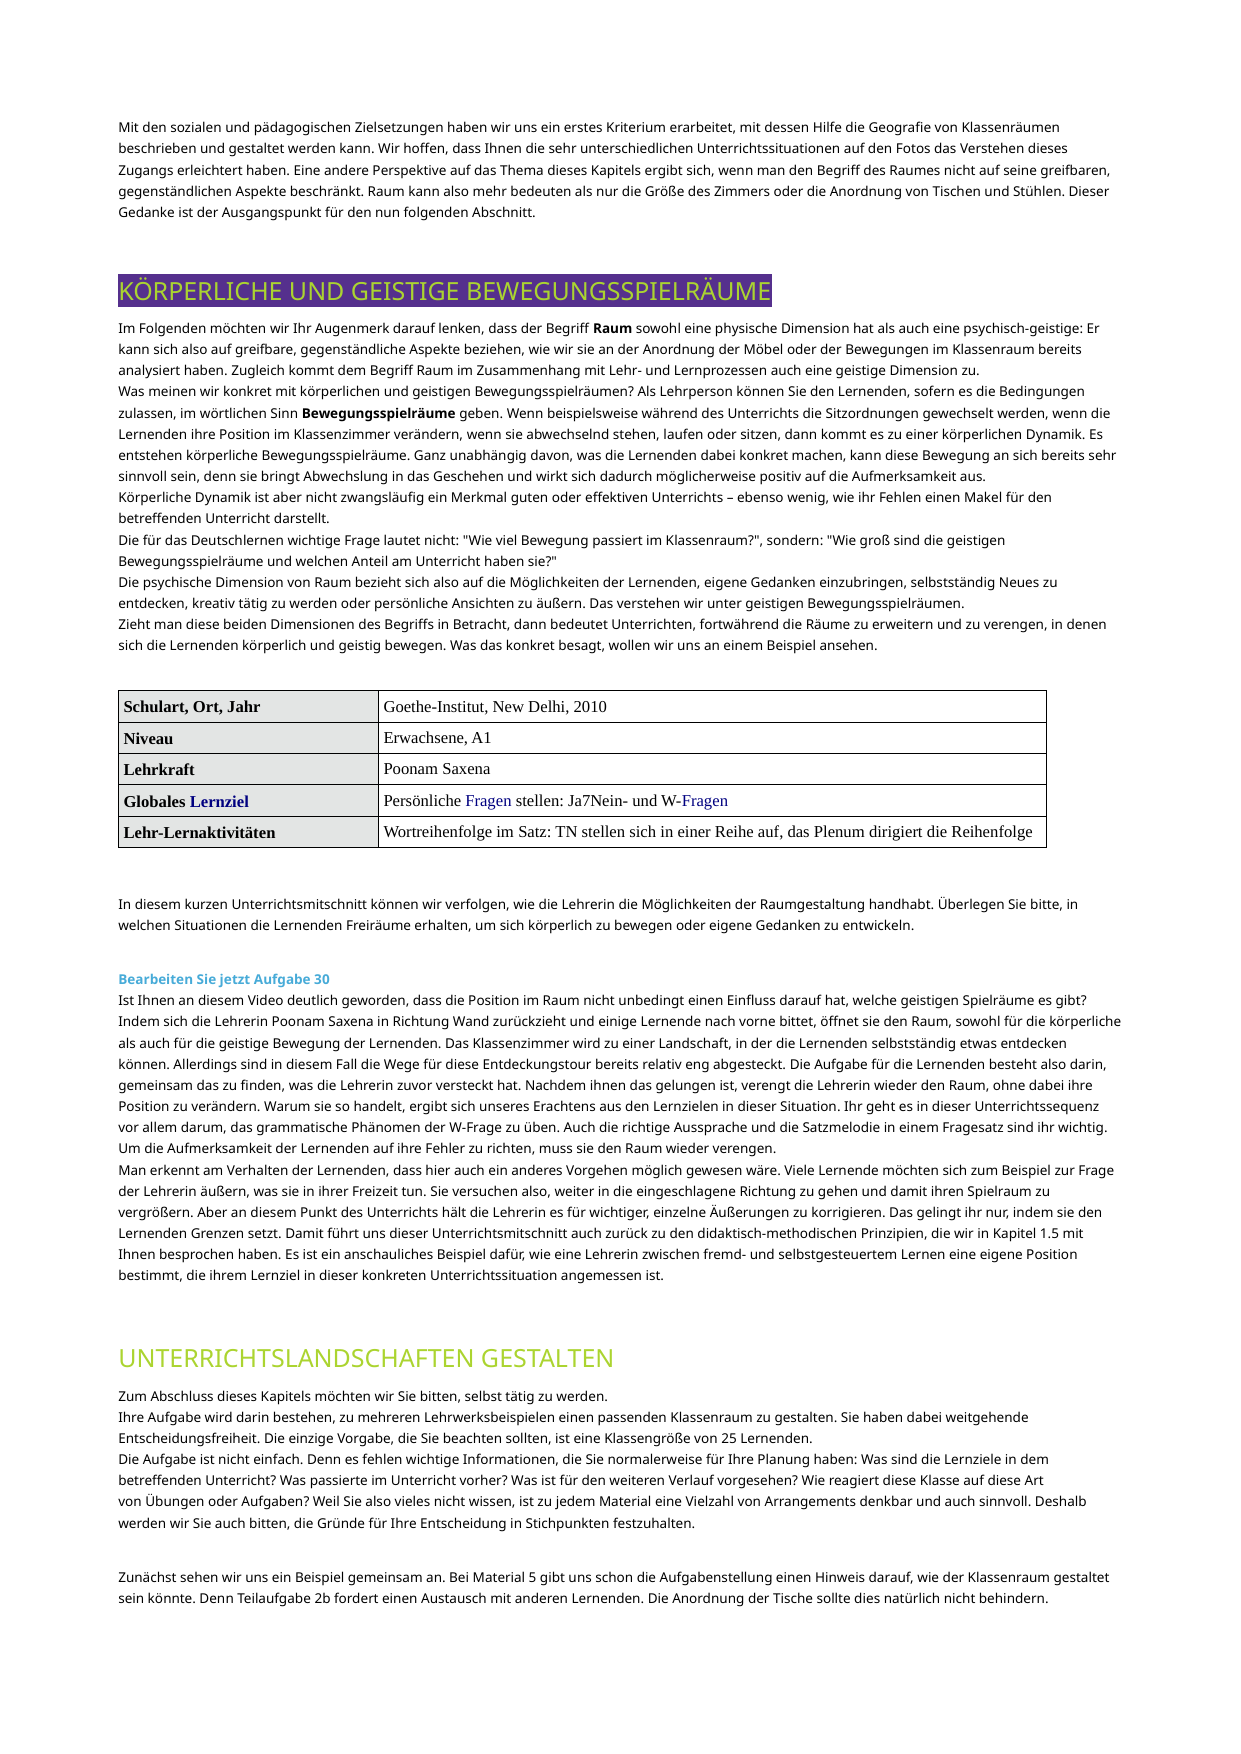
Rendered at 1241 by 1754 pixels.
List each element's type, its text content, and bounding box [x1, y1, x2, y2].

table_cell Erwachsene, A1 [379, 723, 1046, 753]
text In diesem kurzen Unterrichtsmitschnitt können wir verfolgen, wie die Lehrerin die Möglichkeiten der Raumgestaltung handhabt. Überlegen Sie bitte, in welchen Situationen die Lernenden Freiräume erhalten, um sich körperlich zu bewegen oder eigene Gedanken zu entwickeln. [118, 895, 1122, 934]
table_cell Lehr-Lernaktivitäten [119, 817, 378, 847]
table_header Schulart, Ort, Jahr [119, 691, 378, 722]
text Mit den sozialen und pädagogischen Zielsetzungen haben wir uns ein erstes Kriterium erarbeitet, mit dessen Hilfe die Geografie von Klassenräumen beschrieben und gestaltet werden kann. Wir hoffen, dass Ihnen die sehr unterschiedlichen Unterrichtssituationen auf den Fotos das Verstehen dieses Zugangs erleichtert haben. Eine andere Perspektive auf das Thema dieses Kapitels ergibt sich, wenn man den Begriff des Raumes nicht auf seine greifbaren, gegenständlichen Aspekte beschränkt. Raum kann also mehr bedeuten als nur die Größe des Zimmers oder die Anordnung von Tischen und Stühlen. Dieser Gedanke ist der Ausgangspunkt für den nun folgenden Abschnitt. [118, 118, 1122, 221]
text Zieht man diese beiden Dimensionen des Begriffs in Betracht, dann bedeutet Unterrichten, fortwährend die Räume zu erweitern und zu verengen, in denen sich die Lernenden körperlich und geistig bewegen. Was das konkret besagt, wollen wir uns an einem Beispiel ansehen. [118, 615, 1122, 654]
table_cell Poonam Saxena [379, 754, 1046, 784]
table_cell Persönliche Fragen stellen: Ja7Nein- und W-Fragen [379, 785, 1046, 816]
table_cell Niveau [119, 723, 378, 753]
text Die psychische Dimension von Raum bezieht sich also auf die Möglichkeiten der Lernenden, eigene Gedanken einzubringen, selbstständig Neues zu entdecken, kreativ tätig zu werden oder persönliche Ansichten zu äußern. Das verstehen wir unter geistigen Bewegungsspielräumen. [118, 573, 1122, 612]
text Was meinen wir konkret mit körperlichen und geistigen Bewegungsspielräumen? Als Lehrperson können Sie den Lernenden, sofern es die Bedingungen zulassen, im wörtlichen Sinn Bewegungsspielräume geben. Wenn beispielsweise während des Unterrichts die Sitzordnungen gewechselt werden, wenn die Lernenden ihre Position im Klassenzimmer verändern, wenn sie abwechselnd stehen, laufen oder sitzen, dann kommt es zu einer körperlichen Dynamik. Es entstehen körperliche Bewegungsspielräume. Ganz unabhängig davon, was die Lernenden dabei konkret machen, kann diese Bewegung an sich bereits sehr sinnvoll sein, denn sie bringt Abwechslung in das Geschehen und wirkt sich dadurch möglicherweise positiv auf die Aufmerksamkeit aus. [118, 382, 1122, 485]
table_cell Globales Lernziel [119, 785, 378, 816]
text Im Folgenden möchten wir Ihr Augenmerk darauf lenken, dass der Begriff Raum sowohl eine physische Dimension hat als auch eine psychisch-geistige: Er kann sich also auf greifbare, gegenständliche Aspekte beziehen, wie wir sie an der Anordnung der Möbel oder der Bewegungen im Klassenraum bereits analysiert haben. Zugleich kommt dem Begriff Raum im Zusammenhang mit Lehr- und Lernprozessen auch eine geistige Dimension zu. [118, 319, 1122, 380]
text Bearbeiten Sie jetzt Aufgabe 30 [118, 970, 1122, 988]
table_header Goethe-Institut, New Delhi, 2010 [379, 691, 1046, 722]
text Zum Abschluss dieses Kapitels möchten wir Sie bitten, selbst tätig zu werden. [118, 1387, 1122, 1405]
text Die für das Deutschlernen wichtige Frage lautet nicht: "Wie viel Bewegung passiert im Klassenraum?", sondern: "Wie groß sind die geistigen Bewegungsspielräume und welchen Anteil am Unterricht haben sie?" [118, 530, 1122, 570]
text Die Aufgabe ist nicht einfach. Denn es fehlen wichtige Informationen, die Sie normalerweise für Ihre Planung haben: Was sind die Lernziele in dem betreffenden Unterricht? Was passierte im Unterricht vorher? Was ist für den weiteren Verlauf vorgesehen? Wie reagiert diese Klasse auf diese Art von Übungen oder Aufgaben? Weil Sie also vieles nicht wissen, ist zu jedem Material eine Vielzahl von Arrangements denkbar und auch sinnvoll. Deshalb werden wir Sie auch bitten, die Gründe für Ihre Entscheidung in Stichpunkten festzuhalten. [118, 1450, 1122, 1532]
text Ist Ihnen an diesem Video deutlich geworden, dass die Position im Raum nicht unbedingt einen Einfluss darauf hat, welche geistigen Spielräume es gibt? [118, 991, 1122, 1010]
table_cell Lehrkraft [119, 754, 378, 784]
table_cell Wortreihenfolge im Satz: TN stellen sich in einer Reihe auf, das Plenum dirigiert die Reihenfolge [379, 817, 1046, 847]
subtitle KÖRPERLICHE UND GEISTIGE BEWEGUNGSSPIELRÄUME [118, 273, 1122, 307]
text Man erkennt am Verhalten der Lernenden, dass hier auch ein anderes Vorgehen möglich gewesen wäre. Viele Lernende möchten sich zum Beispiel zur Frage der Lehrerin äußern, was sie in ihrer Freizeit tun. Sie versuchen also, weiter in die eingeschlagene Richtung zu gehen und damit ihren Spielraum zu vergrößern. Aber an diesem Punkt des Unterrichts hält die Lehrerin es für wichtiger, einzelne Äußerungen zu korrigieren. Das gelingt ihr nur, indem sie den Lernenden Grenzen setzt. Damit führt uns dieser Unterrichtsmitschnitt auch zurück zu den didaktisch-methodischen Prinzipien, die wir in Kapitel 1.5 mit Ihnen besprochen haben. Es ist ein anschauliches Beispiel dafür, wie eine Lehrerin zwischen fremd- und selbstgesteuertem Lernen eine eigene Position bestimmt, die ihrem Lernziel in dieser konkreten Unterrichtssituation angemessen ist. [118, 1160, 1122, 1284]
text Indem sich die Lehrerin Poonam Saxena in Richtung Wand zurückzieht und einige Lernende nach vorne bittet, öffnet sie den Raum, sowohl für die körperliche als auch für die geistige Bewegung der Lernenden. Das Klassenzimmer wird zu einer Landschaft, in der die Lernenden selbstständig etwas entdecken können. Allerdings sind in diesem Fall die Wege für diese Entdeckungstour bereits relativ eng abgesteckt. Die Aufgabe für die Lernenden besteht also darin, gemeinsam das zu finden, was die Lehrerin zuvor versteckt hat. Nachdem ihnen das gelungen ist, verengt die Lehrerin wieder den Raum, ohne dabei ihre Position zu verändern. Warum sie so handelt, ergibt sich unseres Erachtens aus den Lernzielen in dieser Situation. Ihr geht es in dieser Unterrichtssequenz vor allem darum, das grammatische Phänomen der W-Frage zu üben. Auch die richtige Aussprache und die Satzmelodie in einem Fragesatz sind ihr wichtig. Um die Aufmerksamkeit der Lernenden auf ihre Fehler zu richten, muss sie den Raum wieder verengen. [118, 1012, 1122, 1158]
text Körperliche Dynamik ist aber nicht zwangsläufig ein Merkmal guten oder effektiven Unterrichts – ebenso wenig, wie ihr Fehlen einen Makel für den betreffenden Unterricht darstellt. [118, 488, 1122, 528]
subtitle UNTERRICHTSLANDSCHAFTEN GESTALTEN [118, 1341, 1122, 1375]
text Ihre Aufgabe wird darin bestehen, zu mehreren Lehrwerksbeispielen einen passenden Klassenraum zu gestalten. Sie haben dabei weitgehende Entscheidungsfreiheit. Die einzige Vorgabe, die Sie beachten sollten, ist eine Klassengröße von 25 Lernenden. [118, 1408, 1122, 1447]
text Zunächst sehen wir uns ein Beispiel gemeinsam an. Bei Material 5 gibt uns schon die Aufgabenstellung einen Hinweis darauf, wie der Klassenraum gestaltet sein könnte. Denn Teilaufgabe 2b fordert einen Austausch mit anderen Lernenden. Die Anordnung der Tische sollte dies natürlich nicht behindern. [118, 1568, 1122, 1607]
